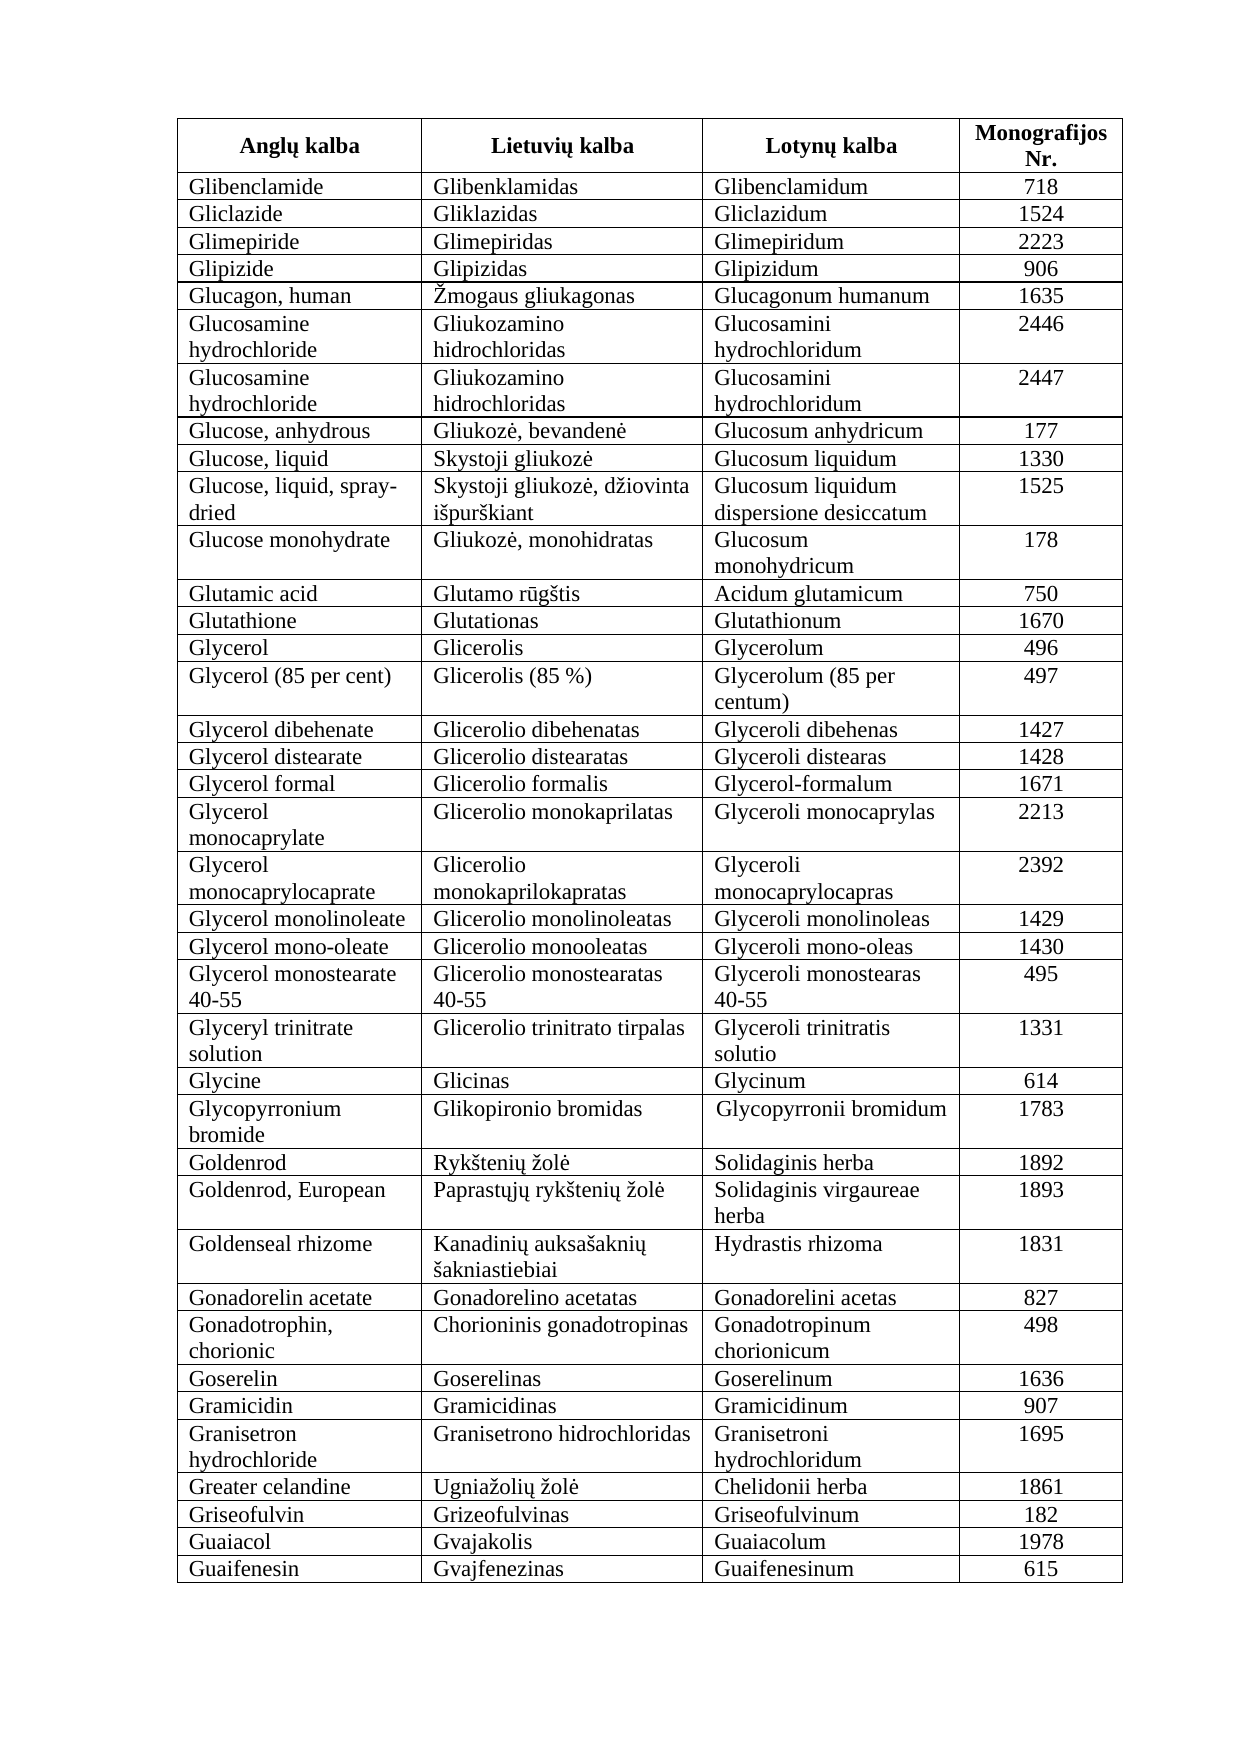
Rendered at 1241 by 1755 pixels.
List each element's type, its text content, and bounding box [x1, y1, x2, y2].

table_cell Glycerolum (85 per centum) [703, 662, 959, 714]
table_cell Glycerol dibehenate [178, 716, 421, 742]
table_cell Glucosamine hydrochloride [178, 310, 421, 363]
table_cell Acidum glutamicum [703, 580, 959, 606]
table_cell 1892 [960, 1149, 1122, 1175]
table_cell Glyceryl trinitrate solution [178, 1014, 421, 1067]
table_cell Gliukozė, bevandenė [422, 418, 702, 444]
table_cell 907 [960, 1392, 1122, 1418]
table_cell Griseofulvinum [703, 1501, 959, 1527]
table_cell 2213 [960, 798, 1122, 851]
table_cell Gramicidin [178, 1392, 421, 1418]
table_cell Glucose, liquid, spray-dried [178, 472, 421, 525]
table_cell Guaifenesin [178, 1556, 421, 1582]
table_cell Glyceroli mono-oleas [703, 933, 959, 959]
table_cell Glimepiride [178, 228, 421, 254]
table_cell Skystoji gliukozė [422, 445, 702, 471]
table_cell 615 [960, 1556, 1122, 1582]
table_cell Glutathione [178, 607, 421, 633]
table_cell Glycerol-formalum [703, 770, 959, 797]
table_cell 906 [960, 255, 1122, 281]
table_cell 1978 [960, 1528, 1122, 1554]
table_cell 1861 [960, 1473, 1122, 1500]
table_cell Glycerol monostearate 40-55 [178, 960, 421, 1013]
table_cell Gliukozamino hidrochloridas [422, 310, 702, 363]
table_cell Gramicidinum [703, 1392, 959, 1418]
table_cell Hydrastis rhizoma [703, 1230, 959, 1283]
table_cell Glicerolis (85 %) [422, 662, 702, 714]
table_cell Glycerol [178, 635, 421, 661]
table_cell Goserelin [178, 1365, 421, 1391]
table_cell Glibenclamidum [703, 173, 959, 199]
table_cell 1427 [960, 716, 1122, 742]
table_cell Gonadorelini acetas [703, 1284, 959, 1310]
table_cell Goldenrod, European [178, 1176, 421, 1229]
table_cell Glucose monohydrate [178, 526, 421, 579]
table_cell 496 [960, 635, 1122, 661]
table_cell Glucosum liquidum dispersione desiccatum [703, 472, 959, 525]
table_cell Guaiacolum [703, 1528, 959, 1554]
table_header Lotynų kalba [703, 119, 959, 172]
table_cell Glicerolio monostearatas 40-55 [422, 960, 702, 1013]
table_cell Griseofulvin [178, 1501, 421, 1527]
table_cell Žmogaus gliukagonas [422, 283, 702, 309]
table_cell 2446 [960, 310, 1122, 363]
table_cell Glipizidum [703, 255, 959, 281]
table_cell Glicerolio trinitrato tirpalas [422, 1014, 702, 1067]
table_cell Glucosamini hydrochloridum [703, 310, 959, 363]
table_cell Grizeofulvinas [422, 1501, 702, 1527]
table_cell 1671 [960, 770, 1122, 797]
table_cell Glicinas [422, 1068, 702, 1094]
table_cell Glucosamini hydrochloridum [703, 364, 959, 416]
table_cell Gvajakolis [422, 1528, 702, 1554]
table_cell Gonadotrophin, chorionic [178, 1311, 421, 1364]
table_cell Granisetrono hidrochloridas [422, 1420, 702, 1472]
table_cell 1831 [960, 1230, 1122, 1283]
table_cell Glyceroli distearas [703, 743, 959, 769]
table_cell Chelidonii herba [703, 1473, 959, 1500]
table_cell Greater celandine [178, 1473, 421, 1500]
table_cell Glikopironio bromidas [422, 1095, 702, 1148]
table_cell Glyceroli dibehenas [703, 716, 959, 742]
table_cell Granisetron hydrochloride [178, 1420, 421, 1472]
table_cell Glutamic acid [178, 580, 421, 606]
table_cell 1636 [960, 1365, 1122, 1391]
table_cell Glucosum liquidum [703, 445, 959, 471]
table_cell Glutathionum [703, 607, 959, 633]
table_cell 1429 [960, 905, 1122, 932]
table_cell Glycerol mono-oleate [178, 933, 421, 959]
table_cell Glycine [178, 1068, 421, 1094]
table_cell Goserelinum [703, 1365, 959, 1391]
table_cell Goldenseal rhizome [178, 1230, 421, 1283]
table_cell 2223 [960, 228, 1122, 254]
table_cell Glucose, liquid [178, 445, 421, 471]
table_cell 750 [960, 580, 1122, 606]
table_cell Glipizide [178, 255, 421, 281]
table_cell Glucosamine hydrochloride [178, 364, 421, 416]
table_cell 1330 [960, 445, 1122, 471]
table_cell Glucagon, human [178, 283, 421, 309]
table_cell Solidaginis virgaureae herba [703, 1176, 959, 1229]
table_cell Glicerolio monolinoleatas [422, 905, 702, 932]
table_cell Guaiacol [178, 1528, 421, 1554]
table_cell Glycerol (85 per cent) [178, 662, 421, 714]
table_cell Glicerolio dibehenatas [422, 716, 702, 742]
table_cell Glycerol monocaprylocaprate [178, 852, 421, 904]
table_cell Glicerolis [422, 635, 702, 661]
table_cell Glipizidas [422, 255, 702, 281]
table_cell Glutationas [422, 607, 702, 633]
table_cell 1670 [960, 607, 1122, 633]
table_cell Glimepiridum [703, 228, 959, 254]
table_cell 2392 [960, 852, 1122, 904]
table_cell 1524 [960, 200, 1122, 227]
table_cell Glyceroli monocaprylocapras [703, 852, 959, 904]
table_cell Granisetroni hydrochloridum [703, 1420, 959, 1472]
table_cell Gramicidinas [422, 1392, 702, 1418]
table_cell Glycerolum [703, 635, 959, 661]
table_cell 1893 [960, 1176, 1122, 1229]
table_cell Ugniažolių žolė [422, 1473, 702, 1500]
table_cell Gliukozė, monohidratas [422, 526, 702, 579]
table_header Anglų kalba [178, 119, 421, 172]
table_cell Gonadorelino acetatas [422, 1284, 702, 1310]
table_cell 177 [960, 418, 1122, 444]
table_cell 1695 [960, 1420, 1122, 1472]
table_cell Glyceroli trinitratis solutio [703, 1014, 959, 1067]
table_cell 1525 [960, 472, 1122, 525]
table_cell Kanadinių auksašaknių šakniastiebiai [422, 1230, 702, 1283]
table_cell Gliclazide [178, 200, 421, 227]
table_cell Guaifenesinum [703, 1556, 959, 1582]
table_cell Glycerol monolinoleate [178, 905, 421, 932]
table_cell 1635 [960, 283, 1122, 309]
table_header Lietuvių kalba [422, 119, 702, 172]
table_cell Glycopyrronium bromide [178, 1095, 421, 1148]
table_cell 178 [960, 526, 1122, 579]
table_cell Paprastųjų rykštenių žolė [422, 1176, 702, 1229]
table_cell Gonadotropinum chorionicum [703, 1311, 959, 1364]
table_cell Glycerol formal [178, 770, 421, 797]
table_cell Glicerolio monokaprilatas [422, 798, 702, 851]
table_cell Glycerol distearate [178, 743, 421, 769]
table_cell Glimepiridas [422, 228, 702, 254]
table_cell Goldenrod [178, 1149, 421, 1175]
table_cell Gliukozamino hidrochloridas [422, 364, 702, 416]
table_cell 498 [960, 1311, 1122, 1364]
table_cell Glicerolio distearatas [422, 743, 702, 769]
table_cell Glyceroli monolinoleas [703, 905, 959, 932]
table_cell 1430 [960, 933, 1122, 959]
table_cell Glibenklamidas [422, 173, 702, 199]
table_cell Gliklazidas [422, 200, 702, 227]
table_cell Gliclazidum [703, 200, 959, 227]
table_cell 827 [960, 1284, 1122, 1310]
table_cell Glycinum [703, 1068, 959, 1094]
table_cell 182 [960, 1501, 1122, 1527]
table_cell Skystoji gliukozė, džiovinta išpurškiant [422, 472, 702, 525]
table_cell Chorioninis gonadotropinas [422, 1311, 702, 1364]
table_cell 495 [960, 960, 1122, 1013]
table_cell Glucosum anhydricum [703, 418, 959, 444]
table_cell Glycopyrronii bromidum [703, 1095, 959, 1148]
table_cell Gvajfenezinas [422, 1556, 702, 1582]
table_cell 718 [960, 173, 1122, 199]
table_cell Glycerol monocaprylate [178, 798, 421, 851]
table_cell Glicerolio monooleatas [422, 933, 702, 959]
table_cell Glucagonum humanum [703, 283, 959, 309]
table_cell Glyceroli monostearas 40-55 [703, 960, 959, 1013]
table_cell 1331 [960, 1014, 1122, 1067]
table_cell 2447 [960, 364, 1122, 416]
table_cell Glyceroli monocaprylas [703, 798, 959, 851]
table_cell Rykštenių žolė [422, 1149, 702, 1175]
table_cell 497 [960, 662, 1122, 714]
table_cell Glibenclamide [178, 173, 421, 199]
table_cell Glucose, anhydrous [178, 418, 421, 444]
table_cell 614 [960, 1068, 1122, 1094]
table_cell Glutamo rūgštis [422, 580, 702, 606]
table_cell Glicerolio formalis [422, 770, 702, 797]
table_cell Glucosum monohydricum [703, 526, 959, 579]
table_cell Glicerolio monokaprilokapratas [422, 852, 702, 904]
table_cell 1428 [960, 743, 1122, 769]
table_cell Goserelinas [422, 1365, 702, 1391]
table_cell 1783 [960, 1095, 1122, 1148]
table_header Monografijos Nr. [960, 119, 1122, 172]
table_cell Solidaginis herba [703, 1149, 959, 1175]
table_cell Gonadorelin acetate [178, 1284, 421, 1310]
